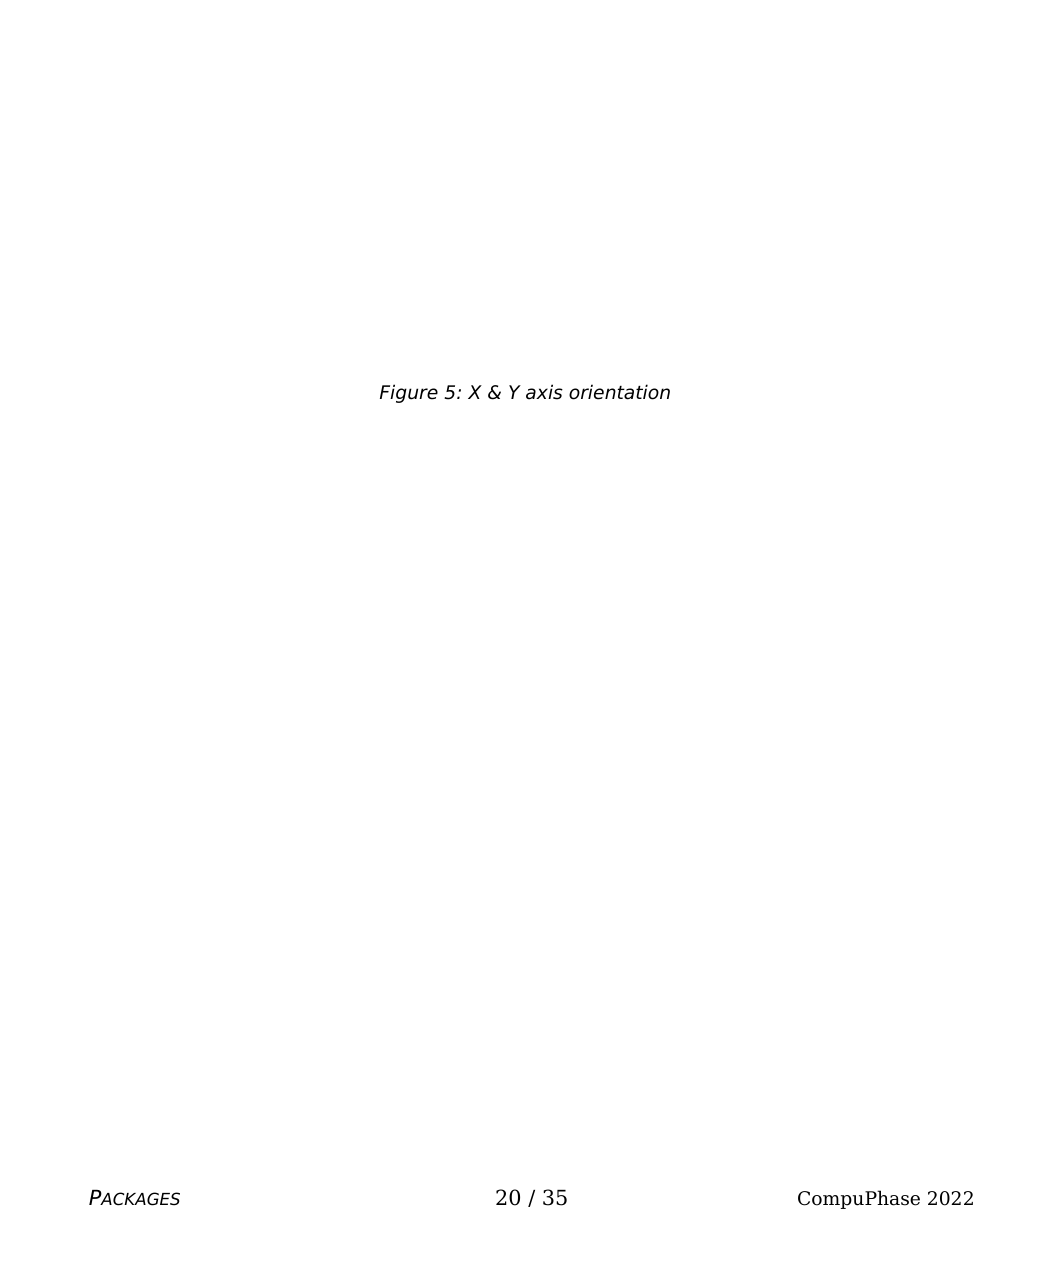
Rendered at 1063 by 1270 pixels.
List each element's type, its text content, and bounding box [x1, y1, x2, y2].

text Figure 5: X & Y axis orientation [379, 72, 684, 416]
